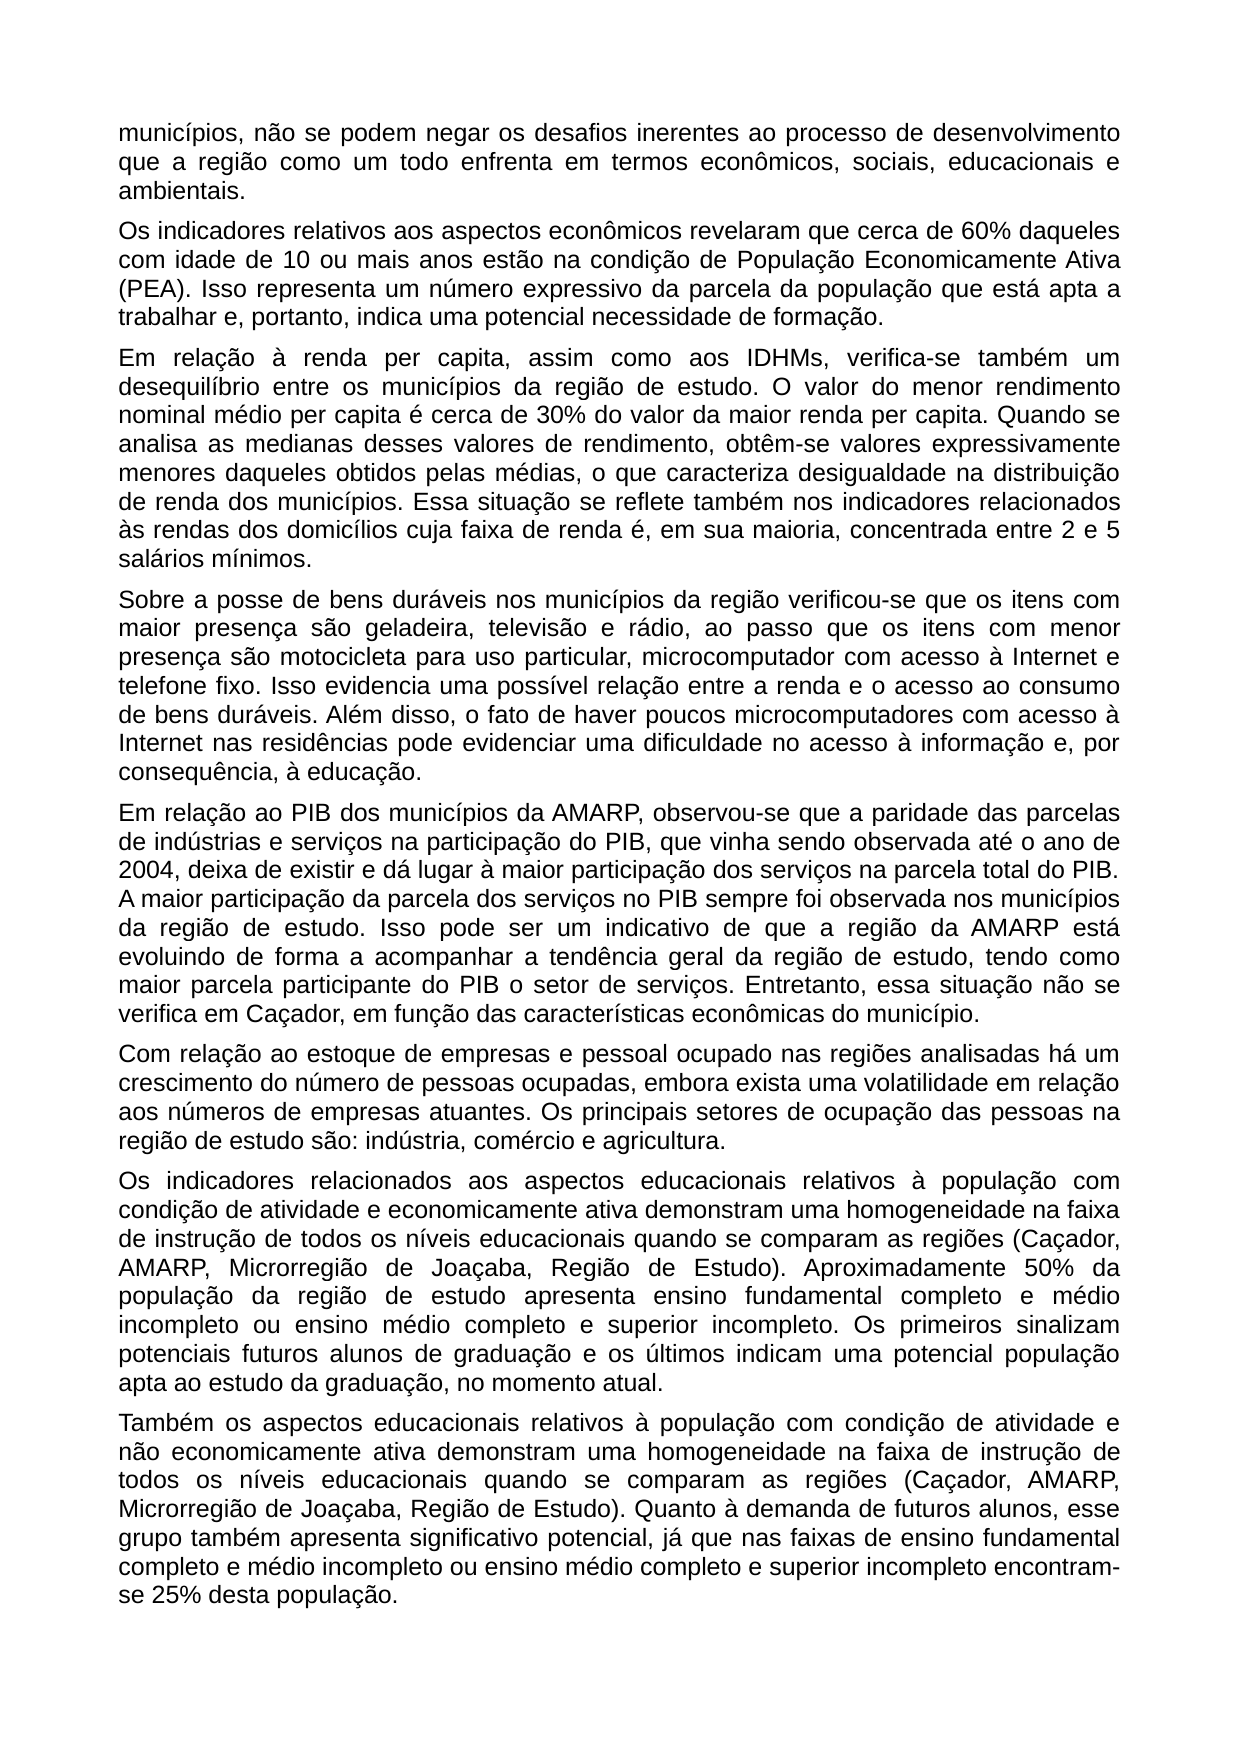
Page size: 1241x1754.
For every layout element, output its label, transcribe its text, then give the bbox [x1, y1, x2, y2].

text Os indicadores relacionados aos aspectos educacionais relativos à população com condição de atividade e economicamente ativa demonstram uma homogeneidade na faixa de instrução de todos os níveis educacionais quando se comparam as regiões (Caçador, AMARP, Microrregião de Joaçaba, Região de Estudo). Aproximadamente 50% da população da região de estudo apresenta ensino fundamental completo e médio incompleto ou ensino médio completo e superior incompleto. Os primeiros sinalizam potenciais futuros alunos de graduação e os últimos indicam uma potencial população apta ao estudo da graduação, no momento atual. [118, 1166, 1122, 1396]
text Também os aspectos educacionais relativos à população com condição de atividade e não economicamente ativa demonstram uma homogeneidade na faixa de instrução de todos os níveis educacionais quando se comparam as regiões (Caçador, AMARP, Microrregião de Joaçaba, Região de Estudo). Quanto à demanda de futuros alunos, esse grupo também apresenta significativo potencial, já que nas faixas de ensino fundamental completo e médio incompleto ou ensino médio completo e superior incompleto encontram-se 25% desta população. [118, 1408, 1122, 1609]
text Com relação ao estoque de empresas e pessoal ocupado nas regiões analisadas há um crescimento do número de pessoas ocupadas, embora exista uma volatilidade em relação aos números de empresas atuantes. Os principais setores de ocupação das pessoas na região de estudo são: indústria, comércio e agricultura. [118, 1039, 1122, 1154]
text Em relação à renda per capita, assim como aos IDHMs, verifica-se também um desequilíbrio entre os municípios da região de estudo. O valor do menor rendimento nominal médio per capita é cerca de 30% do valor da maior renda per capita. Quando se analisa as medianas desses valores de rendimento, obtêm-se valores expressivamente menores daqueles obtidos pelas médias, o que caracteriza desigualdade na distribuição de renda dos municípios. Essa situação se reflete também nos indicadores relacionados às rendas dos domicílios cuja faixa de renda é, em sua maioria, concentrada entre 2 e 5 salários mínimos. [118, 343, 1122, 573]
text Os indicadores relativos aos aspectos econômicos revelaram que cerca de 60% daqueles com idade de 10 ou mais anos estão na condição de População Economicamente Ativa (PEA). Isso representa um número expressivo da parcela da população que está apta a trabalhar e, portanto, indica uma potencial necessidade de formação. [118, 216, 1122, 331]
text municípios, não se podem negar os desafios inerentes ao processo de desenvolvimento que a região como um todo enfrenta em termos econômicos, sociais, educacionais e ambientais. [118, 118, 1122, 204]
text Sobre a posse de bens duráveis nos municípios da região verificou-se que os itens com maior presença são geladeira, televisão e rádio, ao passo que os itens com menor presença são motocicleta para uso particular, microcomputador com acesso à Internet e telefone fixo. Isso evidencia uma possível relação entre a renda e o acesso ao consumo de bens duráveis. Além disso, o fato de haver poucos microcomputadores com acesso à Internet nas residências pode evidenciar uma dificuldade no acesso à informação e, por consequência, à educação. [118, 585, 1122, 786]
text Em relação ao PIB dos municípios da AMARP, observou-se que a paridade das parcelas de indústrias e serviços na participação do PIB, que vinha sendo observada até o ano de 2004, deixa de existir e dá lugar à maior participação dos serviços na parcela total do PIB. A maior participação da parcela dos serviços no PIB sempre foi observada nos municípios da região de estudo. Isso pode ser um indicativo de que a região da AMARP está evoluindo de forma a acompanhar a tendência geral da região de estudo, tendo como maior parcela participante do PIB o setor de serviços. Entretanto, essa situação não se verifica em Caçador, em função das características econômicas do município. [118, 798, 1122, 1028]
